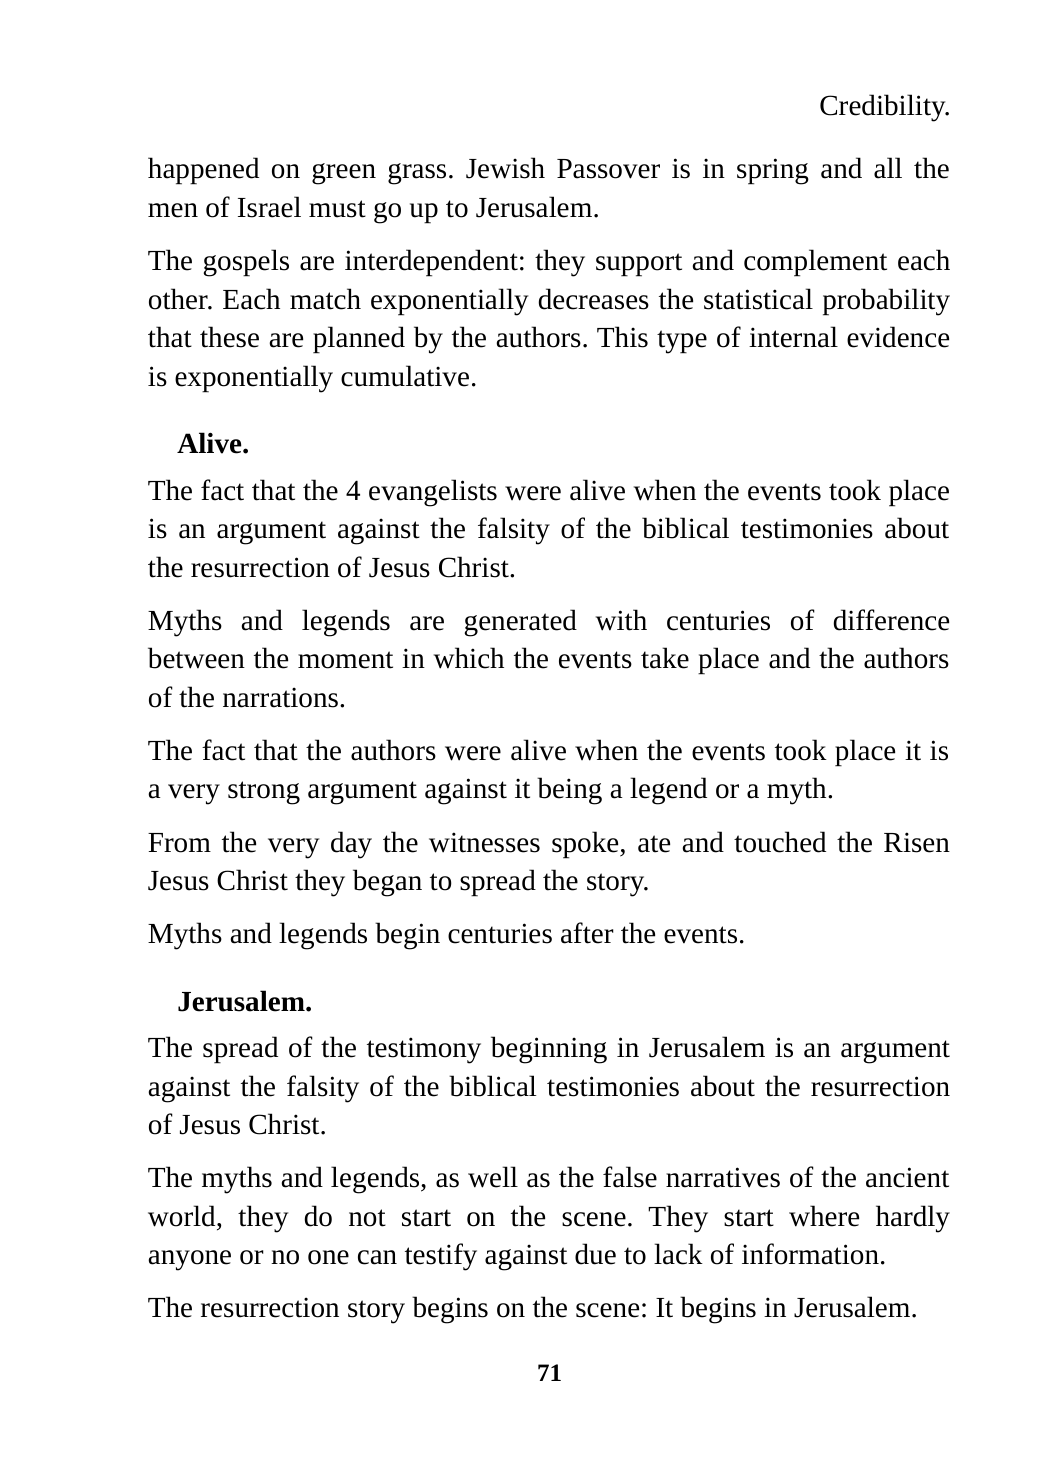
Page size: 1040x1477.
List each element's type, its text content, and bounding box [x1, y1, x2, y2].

text From the very day the witnesses spoke, ate and touched the Risen Jesus Christ they began to spread the story. [148, 825, 951, 897]
text Myths and legends are generated with centuries of difference between the moment in which the events take place and the authors of the narrations. [148, 603, 951, 713]
text The spread of the testimony beginning in Jerusalem is an argument against the falsity of the biblical testimonies about the resurrection of Jesus Christ. [148, 1030, 951, 1141]
text The myths and legends, as well as the false narratives of the ancient world, they do not start on the scene. They start where hardly anyone or no one can testify against due to lack of information. [148, 1160, 951, 1271]
text The resurrection story begins on the scene: It begins in Jerusalem. [148, 1291, 951, 1324]
text The gospels are interdependent: they support and complement each other. Each match exponentially decreases the statistical probability that these are planned by the authors. This type of internal evidence is exponentially cumulative. [148, 243, 951, 392]
text Myths and legends begin centuries after the events. [148, 916, 951, 950]
text The fact that the 4 evangelists were alive when the events took place is an argument against the falsity of the biblical testimonies about the resurrection of Jesus Christ. [148, 473, 951, 583]
subtitle Jerusalem. [177, 984, 951, 1018]
text The fact that the authors were alive when the events took place it is a very strong argument against it being a legend or a myth. [148, 733, 951, 805]
subtitle Alive. [177, 427, 951, 460]
text happened on green grass. Jewish Passover is in spring and all the men of Israel must go up to Jerusalem. [148, 152, 951, 224]
